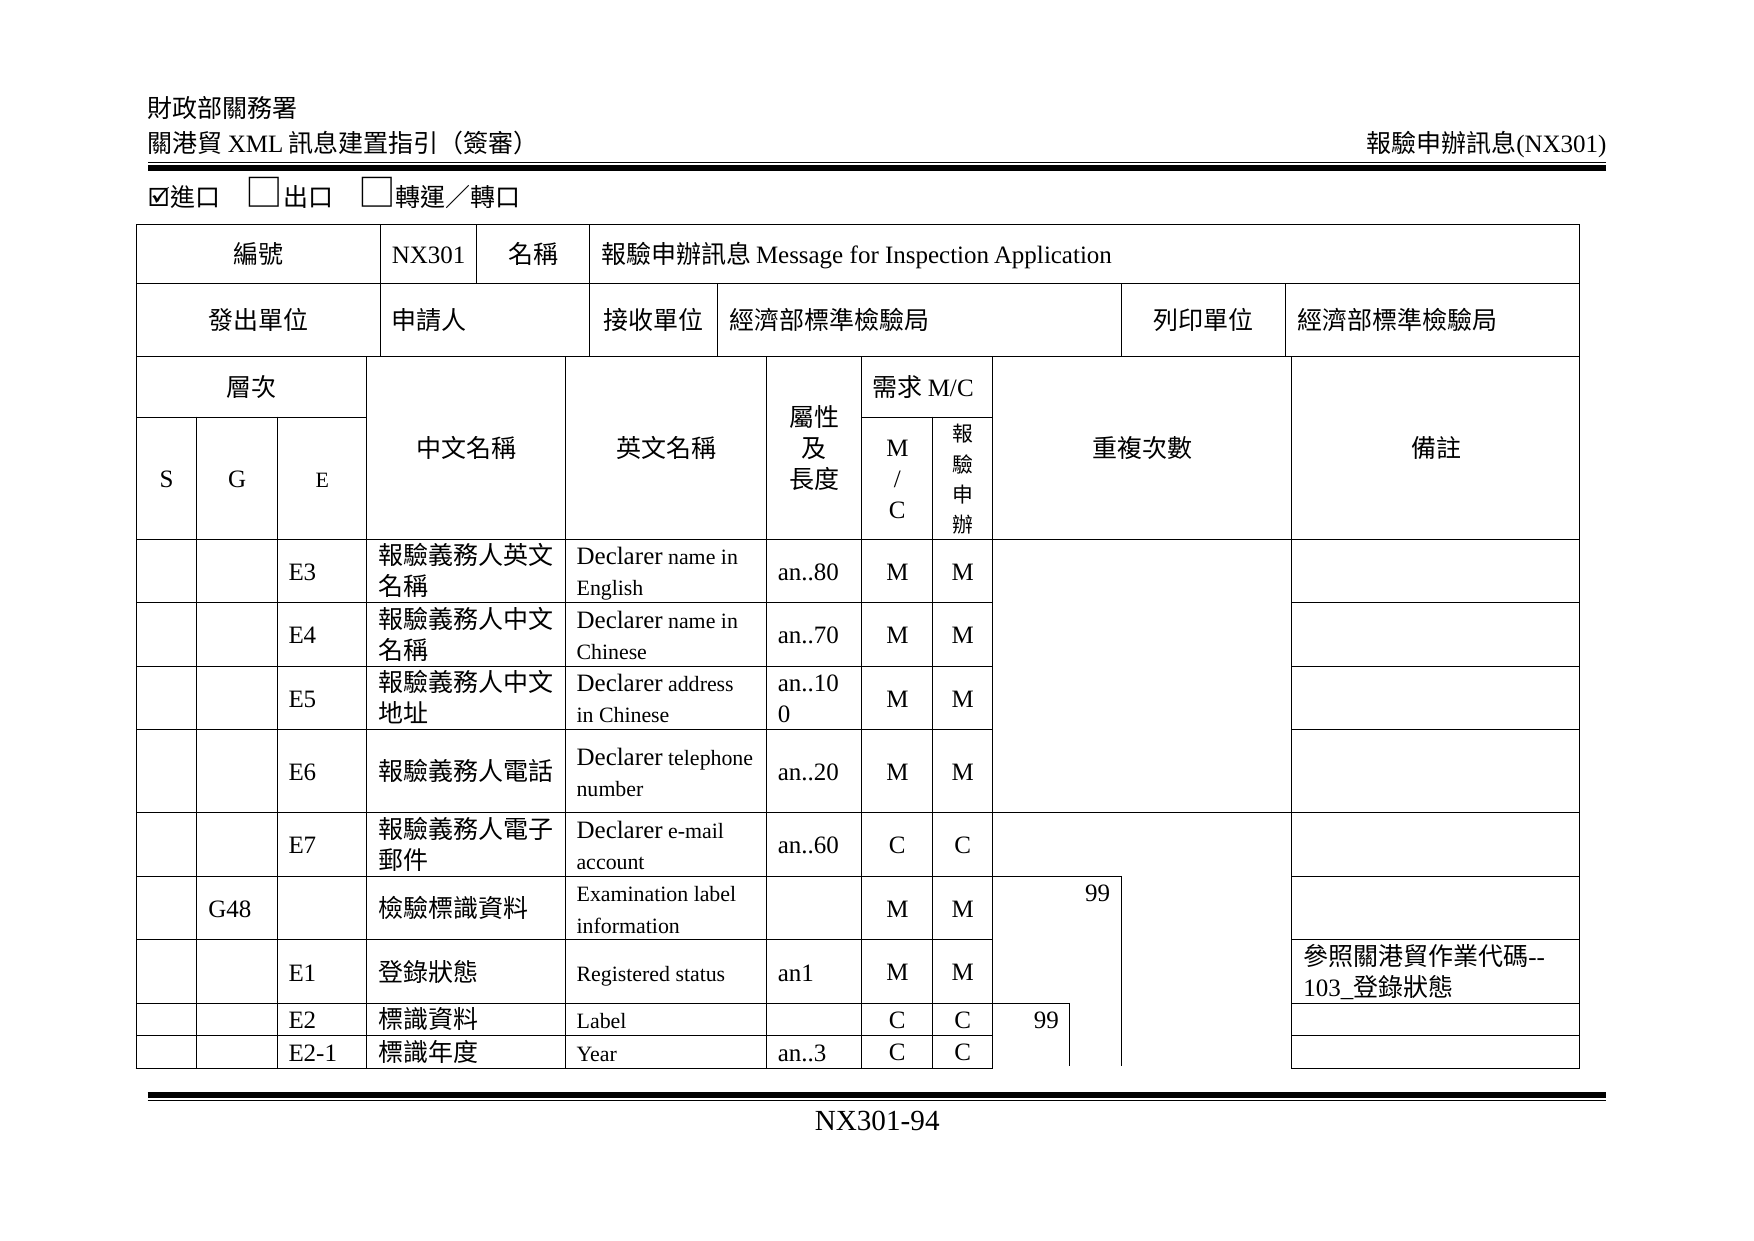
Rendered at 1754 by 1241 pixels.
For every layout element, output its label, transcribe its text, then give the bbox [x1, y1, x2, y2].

table_cell E2 [278, 1004, 366, 1035]
table_cell [137, 813, 196, 876]
table_cell 發出單位 [137, 284, 380, 356]
table_cell E2-1 [278, 1036, 366, 1067]
table_cell [1122, 1003, 1217, 1035]
table_cell [1292, 1036, 1579, 1067]
table_cell Declarer e-mail account [566, 813, 766, 876]
table_cell 檢驗標識資料 [367, 877, 565, 939]
table_cell [1070, 602, 1121, 666]
table_cell M [862, 877, 932, 939]
table_cell [1070, 1003, 1121, 1035]
table_cell [137, 540, 196, 602]
table_cell [1121, 729, 1217, 812]
table_cell [197, 1036, 277, 1067]
table_cell [1217, 813, 1291, 876]
table_cell 報驗義務人電子郵件 [367, 813, 565, 876]
table_cell [137, 940, 196, 1003]
table_cell M [933, 730, 992, 812]
table_cell [993, 877, 1070, 939]
table_cell [993, 729, 1070, 812]
table_cell M [933, 940, 992, 1003]
table_cell [137, 1036, 196, 1067]
table_cell 報驗義務人中文地址 [367, 667, 565, 729]
table_cell Declarer telephone number [566, 730, 766, 812]
table_cell 登錄狀態 [367, 940, 565, 1003]
table_cell [1292, 667, 1579, 729]
table_cell S [137, 418, 196, 538]
table_cell an..20 [767, 730, 861, 812]
table_cell Examination label information [566, 877, 766, 939]
table_cell E [278, 418, 366, 538]
table_cell [197, 1004, 277, 1035]
table_cell Registered status [566, 940, 766, 1003]
table_cell 報驗義務人英文名稱 [367, 540, 565, 602]
table_cell [137, 603, 196, 666]
table_cell M / C [862, 418, 932, 538]
table_cell 經濟部標準檢驗局 [718, 284, 1121, 356]
table_cell [1292, 540, 1579, 602]
table_cell [1292, 877, 1579, 939]
table_cell [1070, 939, 1121, 1003]
table_cell NX301 [381, 225, 476, 283]
table_cell 層次 [137, 357, 366, 417]
table_cell [197, 877, 277, 939]
table_cell 標識資料 [367, 1004, 565, 1035]
table_cell [1292, 813, 1579, 876]
table_cell [1070, 729, 1121, 812]
table_cell Declarer name in Chinese [566, 603, 766, 666]
table_cell [1217, 602, 1291, 666]
table_cell 需求M/C [862, 357, 992, 417]
table_cell [1121, 1035, 1217, 1067]
table_cell 參照關港貿作業代碼--103_登錄狀態 [1292, 940, 1579, 1003]
table_cell [1070, 540, 1121, 602]
table_cell M [862, 603, 932, 666]
table_cell [1292, 1004, 1579, 1035]
table_cell 接收單位 [590, 284, 717, 356]
table_cell [767, 877, 861, 939]
table_cell E6 [278, 730, 366, 812]
table_cell [197, 603, 277, 666]
table_cell [767, 1004, 861, 1035]
table_cell M [933, 667, 992, 729]
table_cell E5 [278, 667, 366, 729]
table_cell an..80 [767, 540, 861, 602]
table_cell an..3 [767, 1036, 861, 1067]
table_cell [1122, 876, 1217, 939]
table_cell E3 [278, 540, 366, 602]
table_cell [1121, 813, 1217, 876]
table_cell [1121, 666, 1217, 729]
table_cell C [862, 1004, 932, 1035]
table_cell [1122, 939, 1217, 1003]
table_cell 重複次數 [993, 357, 1291, 538]
table_cell an..100 [767, 667, 861, 729]
table_cell Label [566, 1004, 766, 1035]
table_cell 99 [993, 1004, 1069, 1035]
table_cell [993, 813, 1070, 876]
table_cell M [862, 540, 932, 602]
table_cell C [862, 1036, 932, 1067]
table_cell 報驗申辦 [933, 418, 992, 538]
table_cell C [933, 813, 992, 876]
table_cell [993, 939, 1070, 1003]
table_cell [993, 602, 1070, 666]
table_cell [1070, 1035, 1121, 1067]
table_cell M [933, 603, 992, 666]
table_cell [278, 877, 366, 939]
table_cell C [933, 1036, 992, 1067]
table_cell M [933, 877, 992, 939]
table_cell Declarer address in Chinese [566, 667, 766, 729]
table_cell E1 [278, 940, 366, 1003]
table_cell C [933, 1004, 992, 1035]
table_cell [993, 540, 1070, 602]
table_cell [1292, 730, 1579, 812]
table_cell 編號 [137, 225, 380, 283]
table_cell [1121, 602, 1217, 666]
table_cell E7 [278, 813, 366, 876]
table_cell 中文名稱 [367, 357, 565, 538]
table_cell Year [566, 1036, 766, 1067]
table_cell [1217, 1003, 1291, 1035]
table_cell [137, 667, 196, 729]
table_cell [137, 730, 196, 812]
table_cell 列印單位 [1122, 284, 1285, 356]
table_cell [197, 540, 277, 602]
table_cell [1217, 540, 1291, 602]
table_cell [1217, 729, 1291, 812]
table_cell 報驗申辦訊息Message for Inspection Application [590, 225, 1579, 283]
table_cell 報驗義務人電話 [367, 730, 565, 812]
table_cell [1121, 540, 1217, 602]
table_cell [137, 1004, 196, 1035]
table_cell 屬性 及 長度 [767, 357, 861, 538]
table_cell [137, 877, 196, 939]
table_cell [1217, 1035, 1291, 1067]
table_cell [197, 813, 277, 876]
table_cell M [862, 940, 932, 1003]
table_cell [1070, 813, 1121, 876]
table_cell 經濟部標準檢驗局 [1286, 284, 1579, 356]
table_cell [1217, 666, 1291, 729]
table_cell 報驗義務人中文名稱 [367, 603, 565, 666]
table_cell E4 [278, 603, 366, 666]
table_cell [1070, 666, 1121, 729]
table_cell [1292, 603, 1579, 666]
table_cell C [862, 813, 932, 876]
table_cell an..70 [767, 603, 861, 666]
table_cell [993, 666, 1070, 729]
table_cell Declarer name in English [566, 540, 766, 602]
table_cell an1 [767, 940, 861, 1003]
table_cell [197, 730, 277, 812]
table_cell 標識年度 [367, 1036, 565, 1067]
table_cell 99 [1070, 877, 1121, 939]
table_cell 備註 [1292, 357, 1579, 538]
table_cell [197, 940, 277, 1003]
table_cell 名稱 [477, 225, 589, 283]
table_cell 申請人 [381, 284, 589, 356]
table_cell M [862, 730, 932, 812]
table_cell 英文名稱 [566, 357, 766, 538]
table_cell [197, 667, 277, 729]
table_cell [1217, 876, 1291, 939]
table_cell [1217, 939, 1291, 1003]
table_cell M [862, 667, 932, 729]
table_cell M [933, 540, 992, 602]
table_cell an..60 [767, 813, 861, 876]
table_header 進口 □出口 □轉運／轉口 [136, 171, 1580, 224]
table_cell G [197, 418, 277, 538]
table_cell [993, 1035, 1070, 1067]
